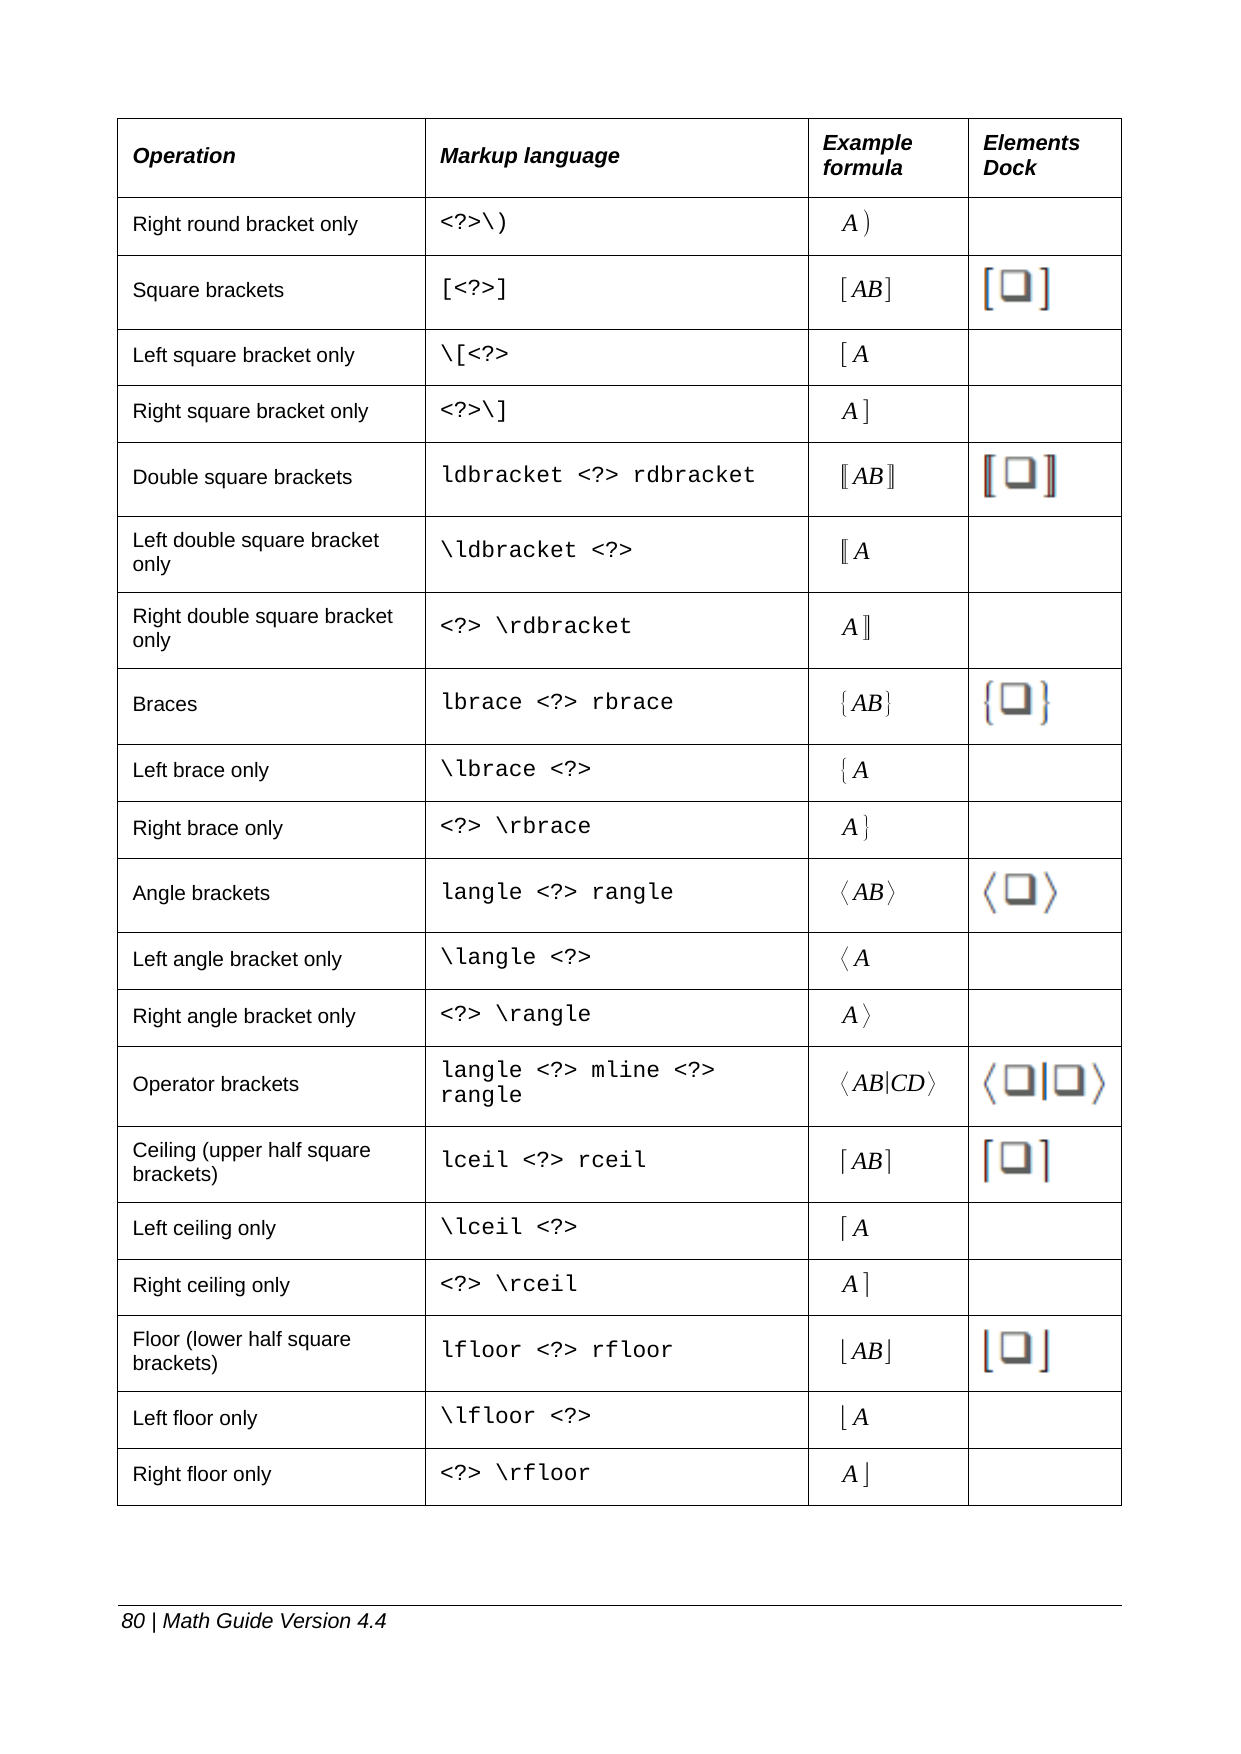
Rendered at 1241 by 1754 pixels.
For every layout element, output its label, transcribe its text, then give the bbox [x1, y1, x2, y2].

table_cell \lceil <?> [426, 1203, 808, 1259]
table_cell Left angle bracket only [118, 933, 425, 989]
table_cell [809, 330, 968, 385]
picture [983, 1328, 1052, 1375]
table_cell Left floor only [118, 1392, 425, 1448]
table_cell [969, 745, 1121, 801]
table_cell [809, 256, 968, 329]
table_cell [809, 1047, 968, 1126]
table_cell Right double square bracket only [118, 593, 425, 668]
picture [983, 453, 1058, 500]
table_cell Right brace only [118, 802, 425, 858]
table_cell Ceiling (upper half square brackets) [118, 1127, 425, 1202]
table_cell [809, 198, 968, 255]
picture [983, 679, 1052, 728]
table_cell <?> \rfloor [426, 1449, 808, 1505]
table_cell [809, 593, 968, 668]
table_cell Left ceiling only [118, 1203, 425, 1259]
table_cell [809, 386, 968, 442]
table_cell [809, 933, 968, 989]
picture [983, 1138, 1052, 1185]
table_cell [969, 933, 1121, 989]
table_cell [969, 1392, 1121, 1448]
table_cell Right floor only [118, 1449, 425, 1505]
table_cell [969, 990, 1121, 1046]
table_cell Right angle bracket only [118, 990, 425, 1046]
table_cell [969, 443, 1121, 516]
table_cell [809, 745, 968, 801]
table_cell Left double square bracket only [118, 517, 425, 592]
table_cell Square brackets [118, 256, 425, 329]
table_cell <?> \rbrace [426, 802, 808, 858]
table_cell [809, 1127, 968, 1202]
picture [983, 870, 1058, 916]
table_cell [969, 1203, 1121, 1259]
table_cell [809, 859, 968, 932]
table_cell \lfloor <?> [426, 1392, 808, 1448]
table_header Operation [118, 119, 425, 197]
table_cell ldbracket <?> rdbracket [426, 443, 808, 516]
table_cell [<?>] [426, 256, 808, 329]
table_cell <?> \rceil [426, 1260, 808, 1315]
table_cell lceil <?> rceil [426, 1127, 808, 1202]
table_cell [809, 1203, 968, 1259]
table_cell <?>\) [426, 198, 808, 255]
table_header Markup language [426, 119, 808, 197]
table_cell [969, 1449, 1121, 1505]
table_cell Floor (lower half square brackets) [118, 1316, 425, 1391]
picture [983, 266, 1052, 313]
table_cell [809, 1392, 968, 1448]
table_header Example formula [809, 119, 968, 197]
table_cell [809, 1449, 968, 1505]
table_cell [809, 1260, 968, 1315]
table_cell [969, 256, 1121, 329]
table_cell Left brace only [118, 745, 425, 801]
table_cell [969, 1260, 1121, 1315]
table_cell [809, 1316, 968, 1391]
table_cell \ldbracket <?> [426, 517, 808, 592]
table_cell lfloor <?> rfloor [426, 1316, 808, 1391]
table_cell <?> \rangle [426, 990, 808, 1046]
table_cell [969, 330, 1121, 385]
table_cell [809, 517, 968, 592]
table_cell [969, 517, 1121, 592]
table_cell Right ceiling only [118, 1260, 425, 1315]
table_cell \[<?> [426, 330, 808, 385]
table_cell [809, 802, 968, 858]
table_header Elements Dock [969, 119, 1121, 197]
table_cell [809, 443, 968, 516]
table_cell [969, 859, 1121, 932]
table_cell [969, 386, 1121, 442]
table_cell [809, 990, 968, 1046]
table_cell \lbrace <?> [426, 745, 808, 801]
table_cell lbrace <?> rbrace [426, 669, 808, 744]
table_cell [969, 1127, 1121, 1202]
table_cell Braces [118, 669, 425, 744]
table_cell [809, 669, 968, 744]
table_cell [969, 802, 1121, 858]
table_cell Right square bracket only [118, 386, 425, 442]
table_cell <?>\] [426, 386, 808, 442]
table_cell langle <?> mline <?> rangle [426, 1047, 808, 1126]
table_cell [969, 1316, 1121, 1391]
picture [983, 1061, 1107, 1107]
table_cell [969, 669, 1121, 744]
table_cell [969, 593, 1121, 668]
table_cell [969, 1047, 1121, 1126]
table_cell Left square bracket only [118, 330, 425, 385]
table_cell Angle brackets [118, 859, 425, 932]
table_cell langle <?> rangle [426, 859, 808, 932]
table_cell Operator brackets [118, 1047, 425, 1126]
table_cell \langle <?> [426, 933, 808, 989]
table_cell [969, 198, 1121, 255]
table_cell <?> \rdbracket [426, 593, 808, 668]
table_cell Right round bracket only [118, 198, 425, 255]
table_cell Double square brackets [118, 443, 425, 516]
